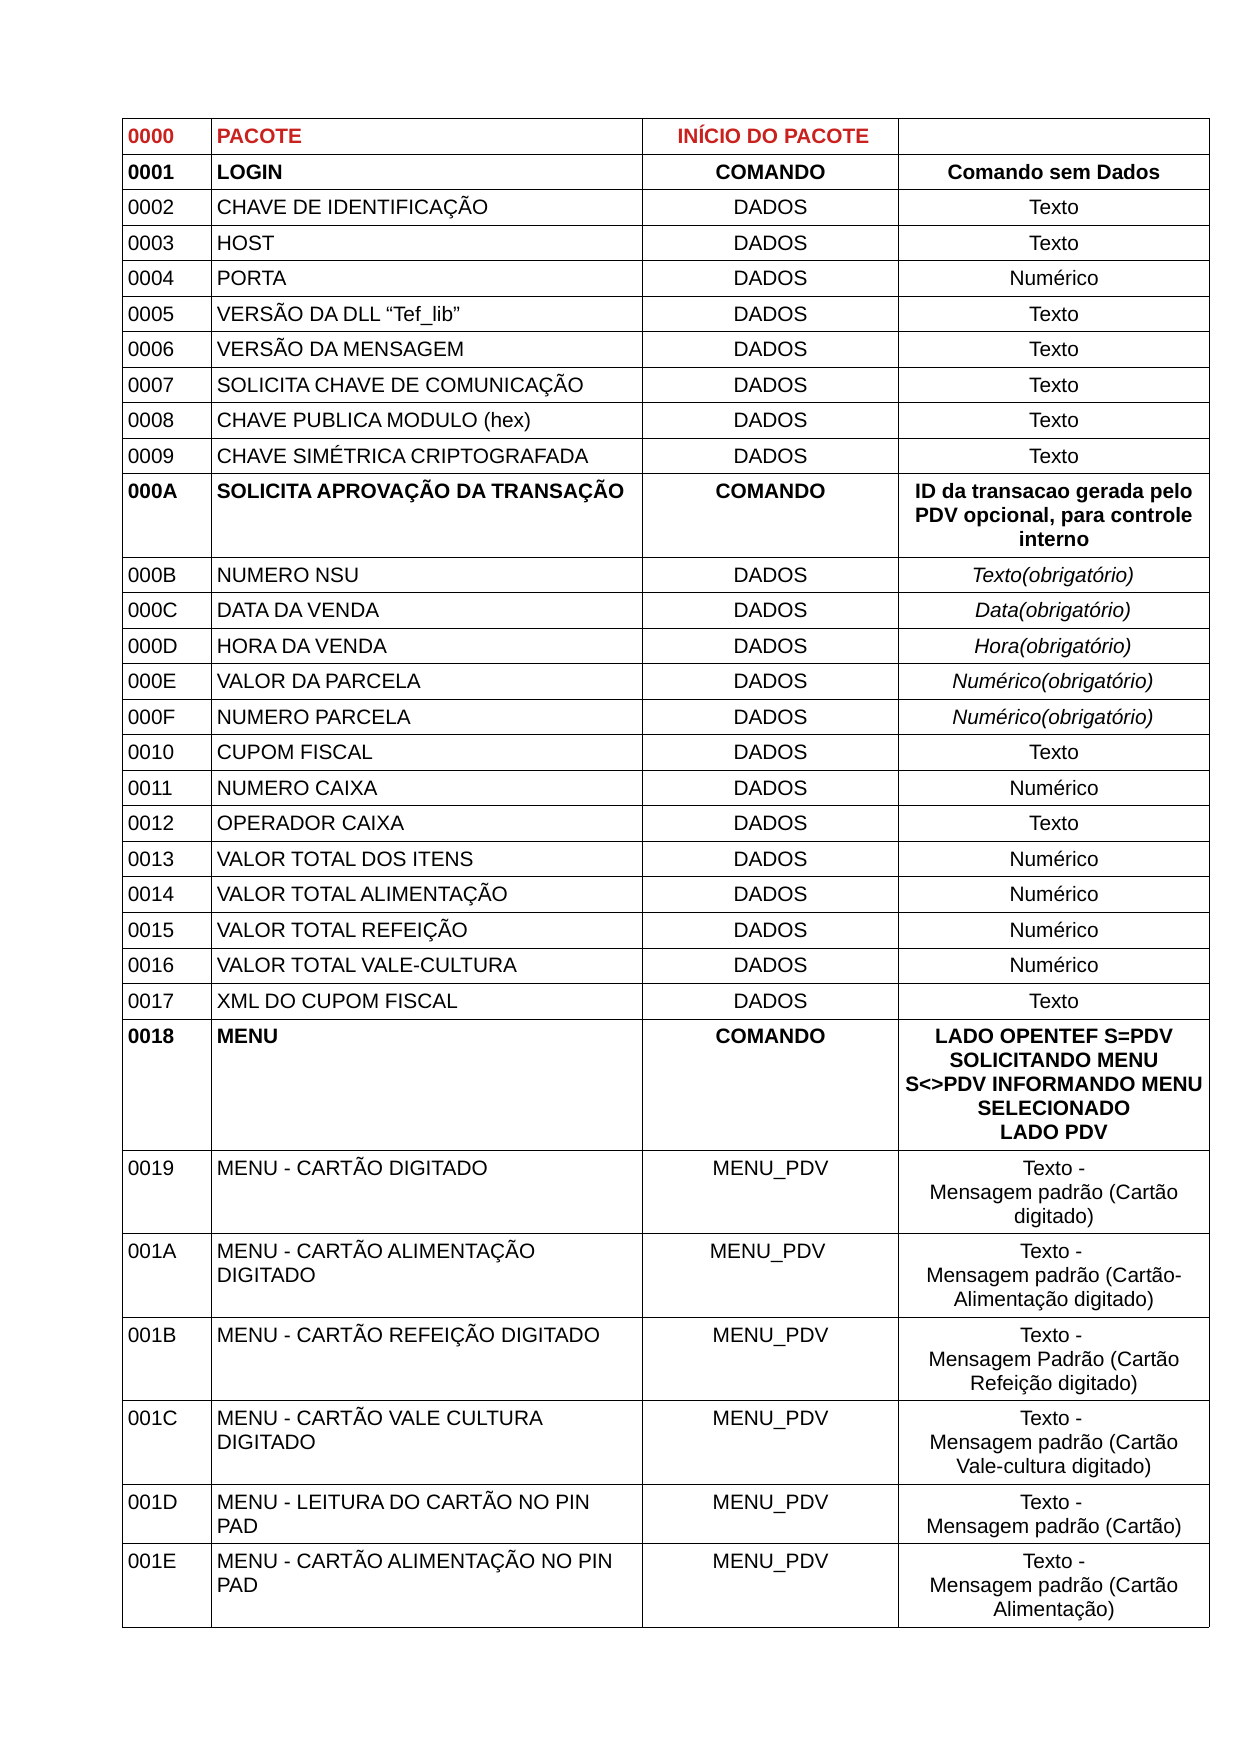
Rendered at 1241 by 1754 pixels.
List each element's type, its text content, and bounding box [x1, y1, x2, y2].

table_cell DADOS [643, 735, 898, 770]
table_cell Texto - Mensagem Padrão (Cartão Refeição digitado) [899, 1318, 1209, 1400]
table_cell [899, 119, 1209, 154]
table_cell Numérico(obrigatório) [899, 664, 1209, 699]
table_cell MENU - CARTÃO DIGITADO [212, 1151, 642, 1233]
table_cell VALOR TOTAL DOS ITENS [212, 842, 642, 876]
table_cell DADOS [643, 700, 898, 734]
table_cell VERSÃO DA MENSAGEM [212, 332, 642, 367]
table_cell 001E [123, 1544, 211, 1627]
table_cell HOST [212, 226, 642, 260]
table_cell Texto(obrigatório) [899, 558, 1209, 592]
table_cell DADOS [643, 593, 898, 628]
table_cell COMANDO [643, 155, 898, 189]
table_cell NUMERO PARCELA [212, 700, 642, 734]
table_cell VALOR TOTAL VALE-CULTURA [212, 949, 642, 983]
table_cell VALOR DA PARCELA [212, 664, 642, 699]
table_cell MENU - CARTÃO REFEIÇÃO DIGITADO [212, 1318, 642, 1400]
table_cell DADOS [643, 913, 898, 947]
table_cell DADOS [643, 190, 898, 225]
table_cell 000F [123, 700, 211, 734]
table_cell Texto - Mensagem padrão (Cartão Alimentação) [899, 1544, 1209, 1627]
table_cell DATA DA VENDA [212, 593, 642, 628]
table_cell CUPOM FISCAL [212, 735, 642, 770]
table_cell 0014 [123, 877, 211, 912]
table_cell DADOS [643, 949, 898, 983]
table_cell Data(obrigatório) [899, 593, 1209, 628]
table_cell MENU - CARTÃO VALE CULTURA DIGITADO [212, 1401, 642, 1484]
table_cell 000D [123, 629, 211, 663]
table_cell Texto [899, 439, 1209, 473]
table_cell MENU_PDV [643, 1544, 898, 1627]
table_cell 001C [123, 1401, 211, 1484]
table_cell DADOS [643, 403, 898, 438]
table_cell CHAVE PUBLICA MODULO (hex) [212, 403, 642, 438]
table_cell 0015 [123, 913, 211, 947]
table_cell Hora(obrigatório) [899, 629, 1209, 663]
table_cell 0004 [123, 261, 211, 296]
table_cell 000B [123, 558, 211, 592]
table_cell Texto [899, 297, 1209, 331]
table_cell MENU [212, 1020, 642, 1150]
table_cell DADOS [643, 332, 898, 367]
table_cell 0010 [123, 735, 211, 770]
table_cell XML DO CUPOM FISCAL [212, 984, 642, 1018]
table_cell 0008 [123, 403, 211, 438]
table_cell MENU_PDV [643, 1401, 898, 1484]
table_cell Numérico [899, 877, 1209, 912]
table_cell 0002 [123, 190, 211, 225]
table_cell NUMERO NSU [212, 558, 642, 592]
table_cell Texto [899, 735, 1209, 770]
table_cell INÍCIO DO PACOTE [643, 119, 898, 154]
table_cell NUMERO CAIXA [212, 771, 642, 805]
table_cell Texto - Mensagem padrão (Cartão Vale-cultura digitado) [899, 1401, 1209, 1484]
table_cell DADOS [643, 439, 898, 473]
table_cell 0000 [123, 119, 211, 154]
table_cell DADOS [643, 664, 898, 699]
table_cell 0007 [123, 368, 211, 402]
table_cell Texto [899, 368, 1209, 402]
table_cell LOGIN [212, 155, 642, 189]
table_cell Texto [899, 190, 1209, 225]
table_cell VERSÃO DA DLL “Tef_lib” [212, 297, 642, 331]
table_cell Numérico [899, 771, 1209, 805]
table_cell MENU - LEITURA DO CARTÃO NO PIN PAD [212, 1485, 642, 1543]
table_cell Numérico [899, 913, 1209, 947]
table_cell PORTA [212, 261, 642, 296]
table_cell HORA DA VENDA [212, 629, 642, 663]
table_cell CHAVE DE IDENTIFICAÇÃO [212, 190, 642, 225]
table_cell 0013 [123, 842, 211, 876]
table_cell Texto - Mensagem padrão (Cartão-Alimentação digitado) [899, 1234, 1209, 1317]
table_cell 0011 [123, 771, 211, 805]
table_cell Numérico [899, 949, 1209, 983]
table_cell Comando sem Dados [899, 155, 1209, 189]
table_cell SOLICITA CHAVE DE COMUNICAÇÃO [212, 368, 642, 402]
table_cell Numérico [899, 261, 1209, 296]
table_cell MENU_PDV [643, 1151, 898, 1233]
table_cell DADOS [643, 629, 898, 663]
table_cell Texto [899, 403, 1209, 438]
table_cell 0018 [123, 1020, 211, 1150]
table_cell OPERADOR CAIXA [212, 806, 642, 841]
table_cell 000A [123, 474, 211, 557]
table_cell COMANDO [643, 474, 898, 557]
table_cell PACOTE [212, 119, 642, 154]
table_cell 001A [123, 1234, 211, 1317]
table_cell DADOS [643, 842, 898, 876]
table_cell 0009 [123, 439, 211, 473]
table_cell Texto - Mensagem padrão (Cartão digitado) [899, 1151, 1209, 1233]
table_cell 0017 [123, 984, 211, 1018]
table_cell Texto - Mensagem padrão (Cartão) [899, 1485, 1209, 1543]
table_cell 0006 [123, 332, 211, 367]
table_cell DADOS [643, 226, 898, 260]
table_cell DADOS [643, 297, 898, 331]
table_cell 0019 [123, 1151, 211, 1233]
table_cell Texto [899, 984, 1209, 1018]
table_cell DADOS [643, 368, 898, 402]
table_cell 0001 [123, 155, 211, 189]
table_cell CHAVE SIMÉTRICA CRIPTOGRAFADA [212, 439, 642, 473]
table_cell 0012 [123, 806, 211, 841]
table_cell MENU - CARTÃO ALIMENTAÇÃO DIGITADO [212, 1234, 642, 1317]
table_cell ID da transacao gerada pelo PDV opcional, para controle interno [899, 474, 1209, 557]
table_cell 0005 [123, 297, 211, 331]
table_cell MENU - CARTÃO ALIMENTAÇÃO NO PIN PAD [212, 1544, 642, 1627]
table_cell VALOR TOTAL REFEIÇÃO [212, 913, 642, 947]
table_cell DADOS [643, 806, 898, 841]
table_cell 000C [123, 593, 211, 628]
table_cell DADOS [643, 771, 898, 805]
table_cell Texto [899, 226, 1209, 260]
table_cell Texto [899, 332, 1209, 367]
table_cell 0016 [123, 949, 211, 983]
table_cell MENU_PDV [643, 1234, 898, 1317]
table_cell Numérico(obrigatório) [899, 700, 1209, 734]
table_cell VALOR TOTAL ALIMENTAÇÃO [212, 877, 642, 912]
table_cell SOLICITA APROVAÇÃO DA TRANSAÇÃO [212, 474, 642, 557]
table_cell DADOS [643, 558, 898, 592]
table_cell 001B [123, 1318, 211, 1400]
table_cell DADOS [643, 877, 898, 912]
table_cell COMANDO [643, 1020, 898, 1150]
table_cell DADOS [643, 261, 898, 296]
table_cell DADOS [643, 984, 898, 1018]
table_cell 0003 [123, 226, 211, 260]
table_cell LADO OPENTEF S=PDV SOLICITANDO MENU S<>PDV INFORMANDO MENU SELECIONADO LADO PDV [899, 1020, 1209, 1150]
table_cell 000E [123, 664, 211, 699]
table_cell 001D [123, 1485, 211, 1543]
table_cell MENU_PDV [643, 1485, 898, 1543]
table_cell MENU_PDV [643, 1318, 898, 1400]
table_cell Texto [899, 806, 1209, 841]
table_cell Numérico [899, 842, 1209, 876]
